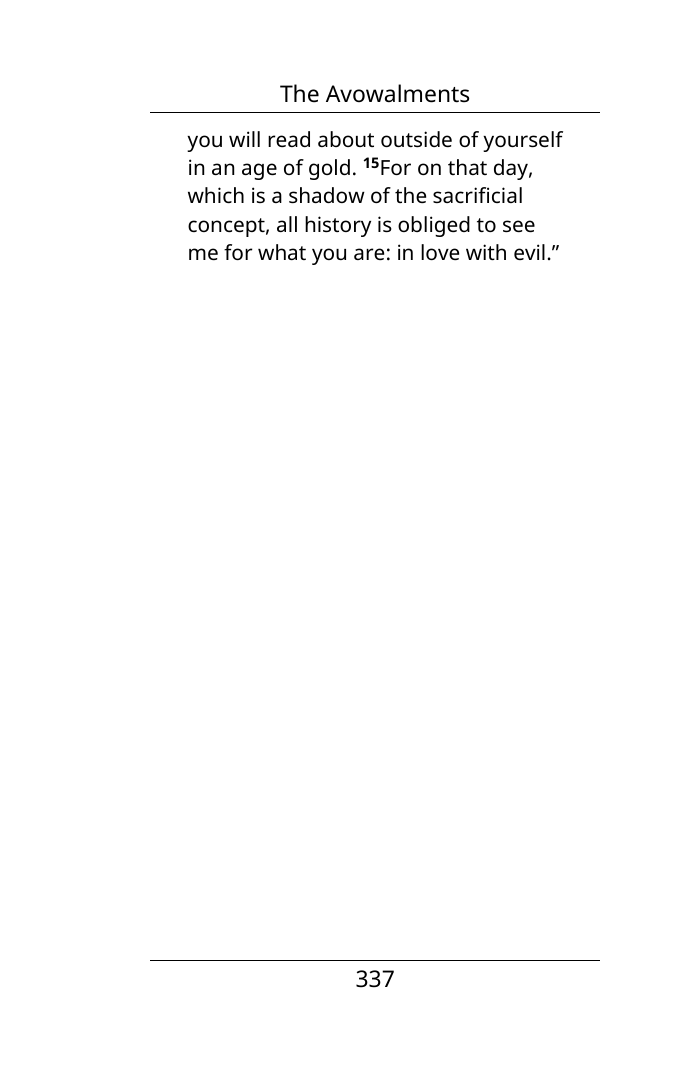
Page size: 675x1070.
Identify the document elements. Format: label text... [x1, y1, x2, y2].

text you will read about outside of yourself in an age of gold. 15For on that day, which is a shadow of the sacrificial concept, all history is obliged to see me for what you are: in love with evil.” [187, 125, 572, 267]
